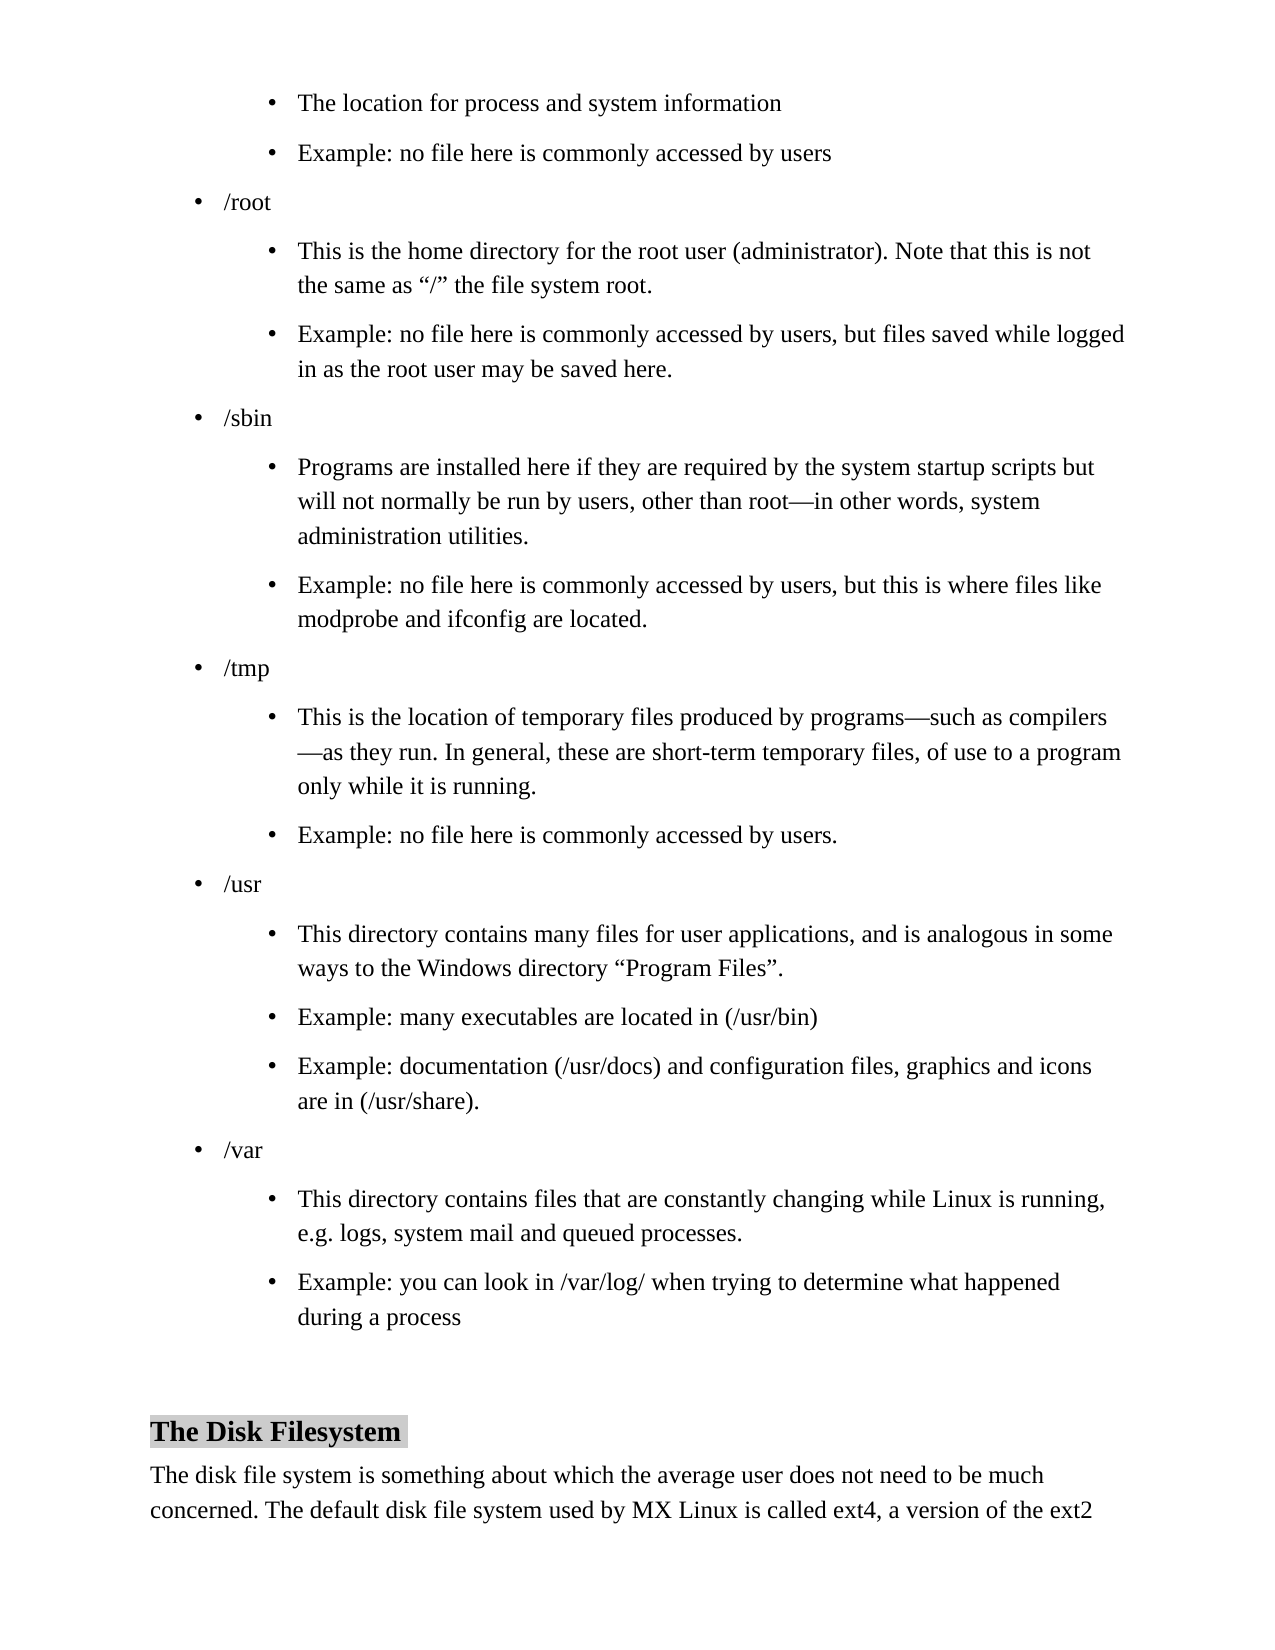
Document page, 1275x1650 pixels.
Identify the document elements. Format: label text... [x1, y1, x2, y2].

list This is the location of temporary files produced by programs—such as compilers—as they run. In general, these are short-term temporary files, of use to a program only while it is running. [268, 702, 1125, 800]
list Example: no file here is commonly accessed by users, but files saved while logged in as the root user may be saved here. [268, 319, 1125, 382]
list /usr [194, 869, 1125, 898]
list Programs are installed here if they are required by the system startup scripts but will not normally be run by users, other than root—in other words, system administration utilities. [268, 452, 1125, 549]
list /tmp [194, 653, 1125, 682]
list This is the home directory for the root user (administrator). Note that this is not the same as “/” the file system root. [268, 236, 1125, 299]
list This directory contains many files for user applications, and is analogous in some ways to the Windows directory “Program Files”. [268, 919, 1125, 982]
list Example: no file here is commonly accessed by users, but this is where files like modprobe and ifconfig are located. [268, 570, 1125, 633]
list /var [194, 1135, 1125, 1163]
subtitle The Disk Filesystem [150, 1414, 1125, 1448]
list /sbin [194, 403, 1125, 432]
list Example: no file here is commonly accessed by users. [268, 821, 1125, 849]
list Example: you can look in /var/log/ when trying to determine what happened during a process [268, 1267, 1125, 1331]
list The location for process and system information [268, 88, 1125, 117]
list Example: no file here is commonly accessed by users [268, 138, 1125, 166]
list This directory contains files that are constantly changing while Linux is running, e.g. logs, system mail and queued processes. [268, 1184, 1125, 1247]
list Example: documentation (/usr/docs) and configuration files, graphics and icons are in (/usr/share). [268, 1051, 1125, 1114]
list Example: many executables are located in (/usr/bin) [268, 1002, 1125, 1031]
list /root [194, 187, 1125, 215]
text The disk file system is something about which the average user does not need to be much concerned. The default disk file system used by MX Linux is called ext4, a version of the ext2 [150, 1461, 1125, 1524]
